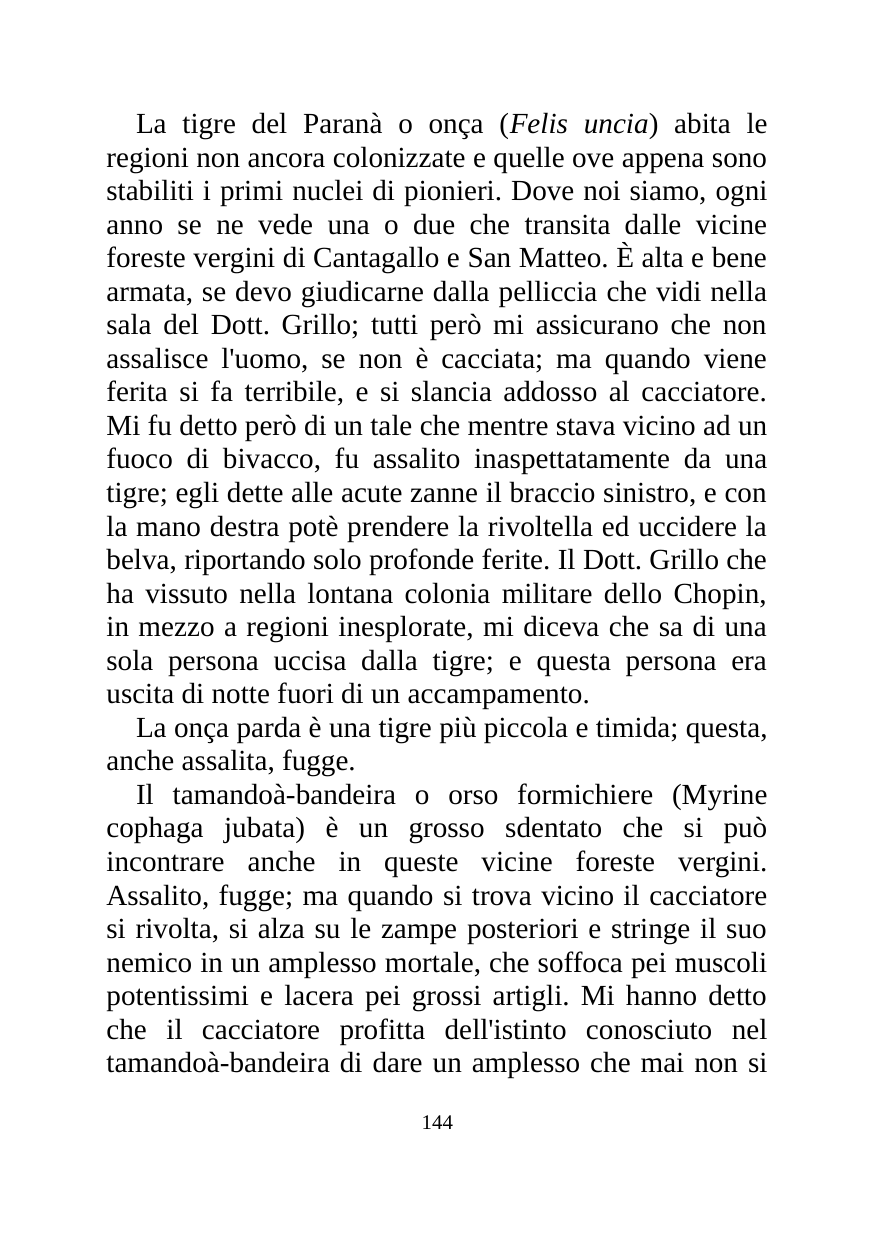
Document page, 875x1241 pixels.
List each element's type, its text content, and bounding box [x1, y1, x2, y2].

text Il tamandoà-bandeira o orso formichiere (Myrine cophaga jubata) è un grosso sdentato che si può incontrare anche in queste vicine foreste vergini. Assalito, fugge; ma quando si trova vicino il cacciatore si rivolta, si alza su le zampe posteriori e stringe il suo nemico in un amplesso mortale, che soffoca pei muscoli potentissimi e lacera pei grossi artigli. Mi hanno detto che il cacciatore profitta dell'istinto conosciuto nel tamandoà-bandeira di dare un amplesso che mai non si [106, 777, 768, 1079]
text La onça parda è una tigre più piccola e timida; questa, anche assalita, fugge. [106, 710, 768, 777]
text La tigre del Paranà o onça (Felis uncia) abita le regioni non ancora colonizzate e quelle ove appena sono stabiliti i primi nuclei di pionieri. Dove noi siamo, ogni anno se ne vede una o due che transita dalle vicine foreste vergini di Cantagallo e San Matteo. È alta e bene armata, se devo giudicarne dalla pelliccia che vidi nella sala del Dott. Grillo; tutti però mi assicurano che non assalisce l'uomo, se non è cacciata; ma quando viene ferita si fa terribile, e si slancia addosso al cacciatore. Mi fu detto però di un tale che mentre stava vicino ad un fuoco di bivacco, fu assalito inaspettatamente da una tigre; egli dette alle acute zanne il braccio sinistro, e con la mano destra potè prendere la rivoltella ed uccidere la belva, riportando solo profonde ferite. Il Dott. Grillo che ha vissuto nella lontana colonia militare dello Chopin, in mezzo a regioni inesplorate, mi diceva che sa di una sola persona uccisa dalla tigre; e questa persona era uscita di notte fuori di un accampamento. [106, 106, 768, 710]
